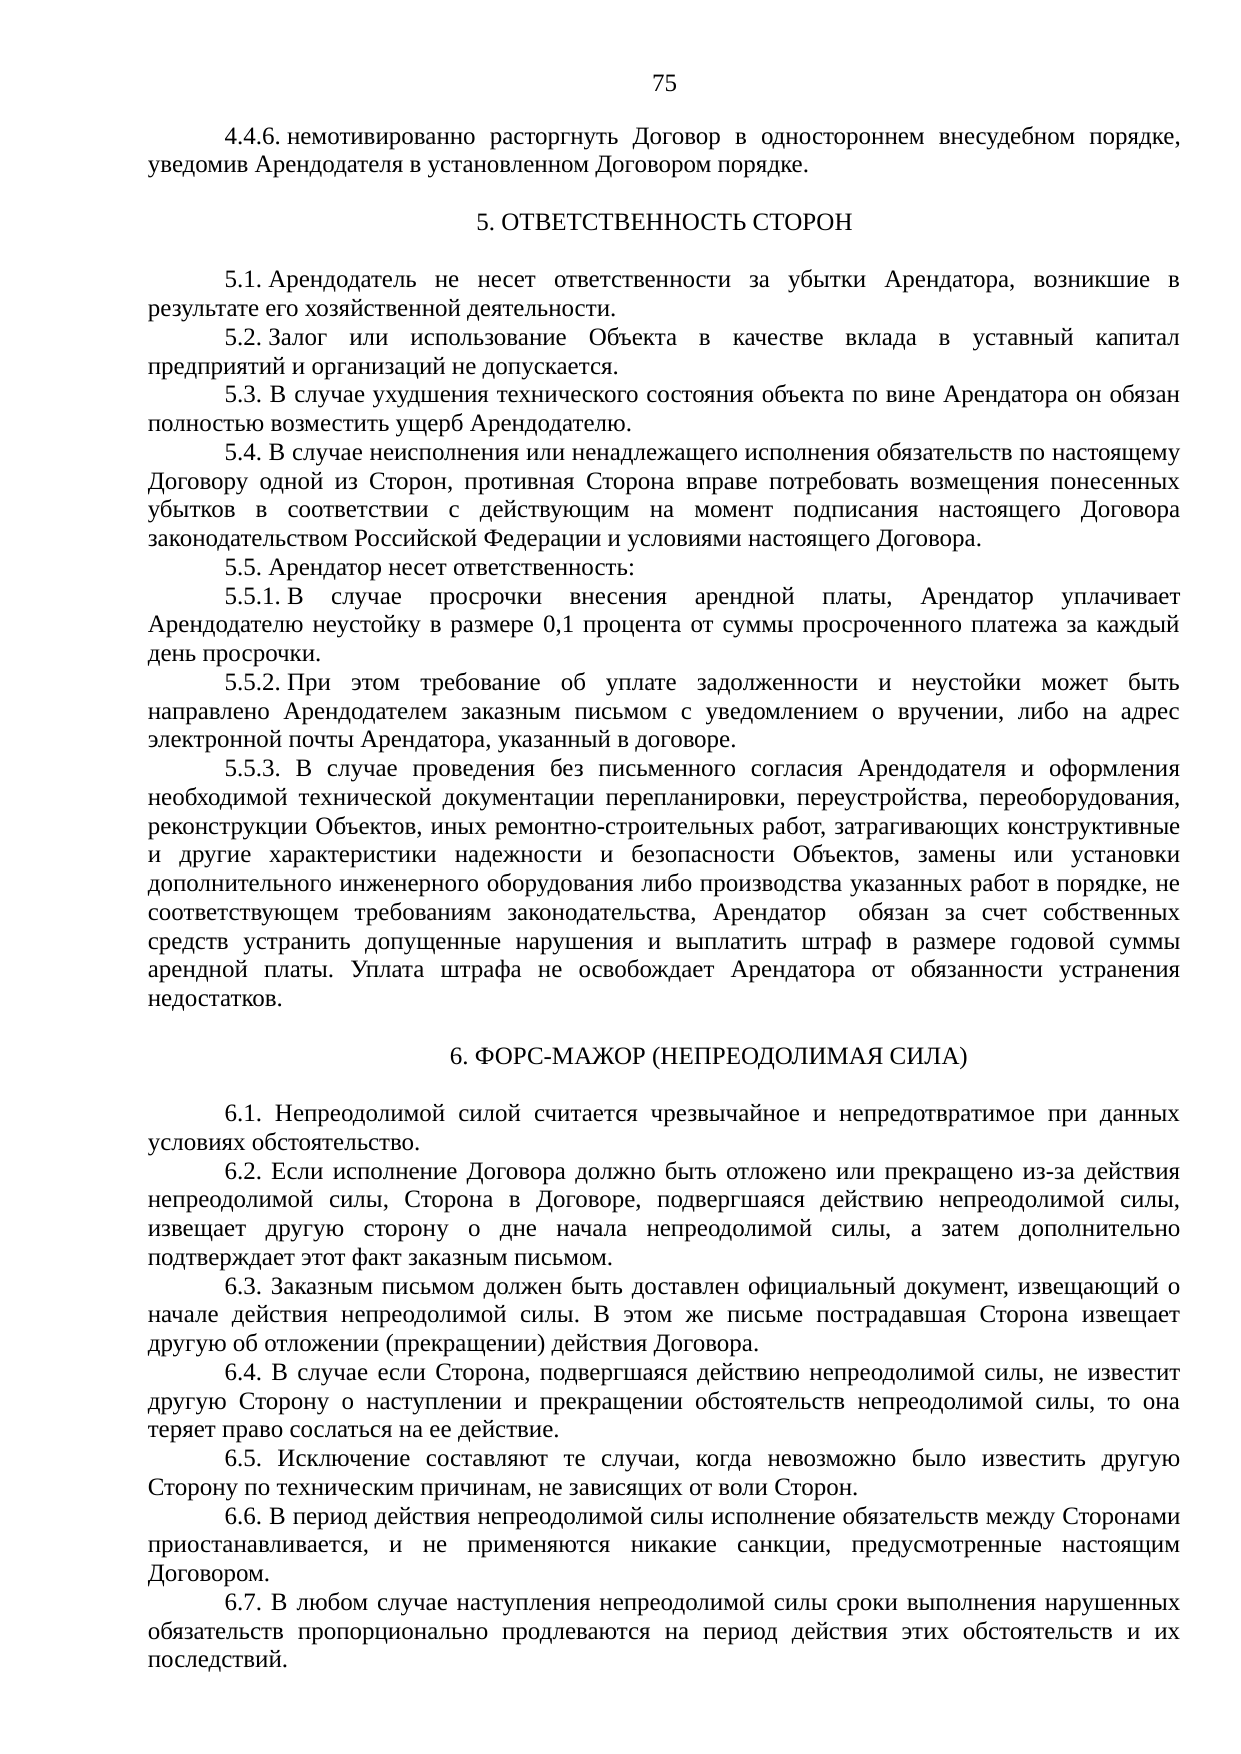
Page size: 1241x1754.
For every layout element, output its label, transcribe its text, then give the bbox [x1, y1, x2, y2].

text 5.5. Арендатор несет ответственность: [148, 552, 1181, 581]
text 6.6. В период действия непреодолимой силы исполнение обязательств между Сторонами приостанавливается, и не применяются никакие санкции, предусмотренные настоящим Договором. [148, 1501, 1181, 1587]
text 5.1. Арендодатель не несет ответственности за убытки Арендатора, возникшие в результате его хозяйственной деятельности. [148, 264, 1181, 322]
text 5.3. В случае ухудшения технического состояния объекта по вине Арендатора он обязан полностью возместить ущерб Арендодателю. [148, 379, 1181, 437]
text 5.5.2. При этом требование об уплате задолженности и неустойки может быть направлено Арендодателем заказным письмом с уведомлением о вручении, либо на адрес электронной почты Арендатора, указанный в договоре. [148, 667, 1181, 753]
text 5. ответственность сторон [148, 207, 1181, 236]
text 5.4. В случае неисполнения или ненадлежащего исполнения обязательств по настоящему Договору одной из Сторон, противная Сторона вправе потребовать возмещения понесенных убытков в соответствии с действующим на момент подписания настоящего Договора законодательством Российской Федерации и условиями настоящего Договора. [148, 437, 1181, 552]
text 6. ФОРС-МАЖОР (HЕПРЕОДОЛИМАЯ СИЛА) [148, 1041, 1181, 1069]
text 6.5. Исключение составляют те случаи, когда невозможно было известить другую Сторону по техническим причинам, не зависящих от воли Сторон. [148, 1443, 1181, 1501]
text 5.5.3. В случае проведения без письменного согласия Арендодателя и оформления необходимой технической документации перепланировки, переустройства, переоборудования, реконструкции Объектов, иных ремонтно-строительных работ, затрагивающих конструктивные и другие характеристики надежности и безопасности Объектов, замены или установки дополнительного инженерного оборудования либо производства указанных работ в порядке, не соответствующем требованиям законодательства, Арендатор обязан за счет собственных средств устранить допущенные нарушения и выплатить штраф в размере годовой суммы арендной платы. Уплата штрафа не освобождает Арендатора от обязанности устранения недостатков. [148, 753, 1181, 1012]
text 6.3. Заказным письмом должен быть доставлен официальный документ, извещающий о начале действия непреодолимой силы. В этом же письме пострадавшая Сторона извещает другую об отложении (прекращении) действия Договора. [148, 1271, 1181, 1357]
text 6.7. В любом случае наступления непреодолимой силы сроки выполнения нарушенных обязательств пропорционально продлеваются на период действия этих обстоятельств и их последствий. [148, 1587, 1181, 1673]
text 4.4.6. немотивированно расторгнуть Договор в одностороннем внесудебном порядке, уведомив Арендодателя в установленном Договором порядке. [148, 121, 1181, 178]
text 6.2. Если исполнение Договора должно быть отложено или прекращено из-за действия непреодолимой силы, Сторона в Договоре, подвергшаяся действию непреодолимой силы, извещает другую сторону о дне начала непреодолимой силы, а затем дополнительно подтверждает этот факт заказным письмом. [148, 1156, 1181, 1271]
text 6.1. Непреодолимой силой считается чрезвычайное и непредотвратимое при данных условиях обстоятельство. [148, 1098, 1181, 1156]
text 5.2. Залог или использование Объекта в качестве вклада в уставный капитал предприятий и организаций не допускается. [148, 322, 1181, 379]
text 5.5.1. В случае просрочки внесения арендной платы, Арендатор уплачивает Арендодателю неустойку в размере 0,1 процента от суммы просроченного платежа за каждый день просрочки. [148, 581, 1181, 667]
text 6.4. В случае если Сторона, подвергшаяся действию непреодолимой силы, не известит другую Сторону о наступлении и прекращении обстоятельств непреодолимой силы, то она теряет право сослаться на ее действие. [148, 1357, 1181, 1443]
